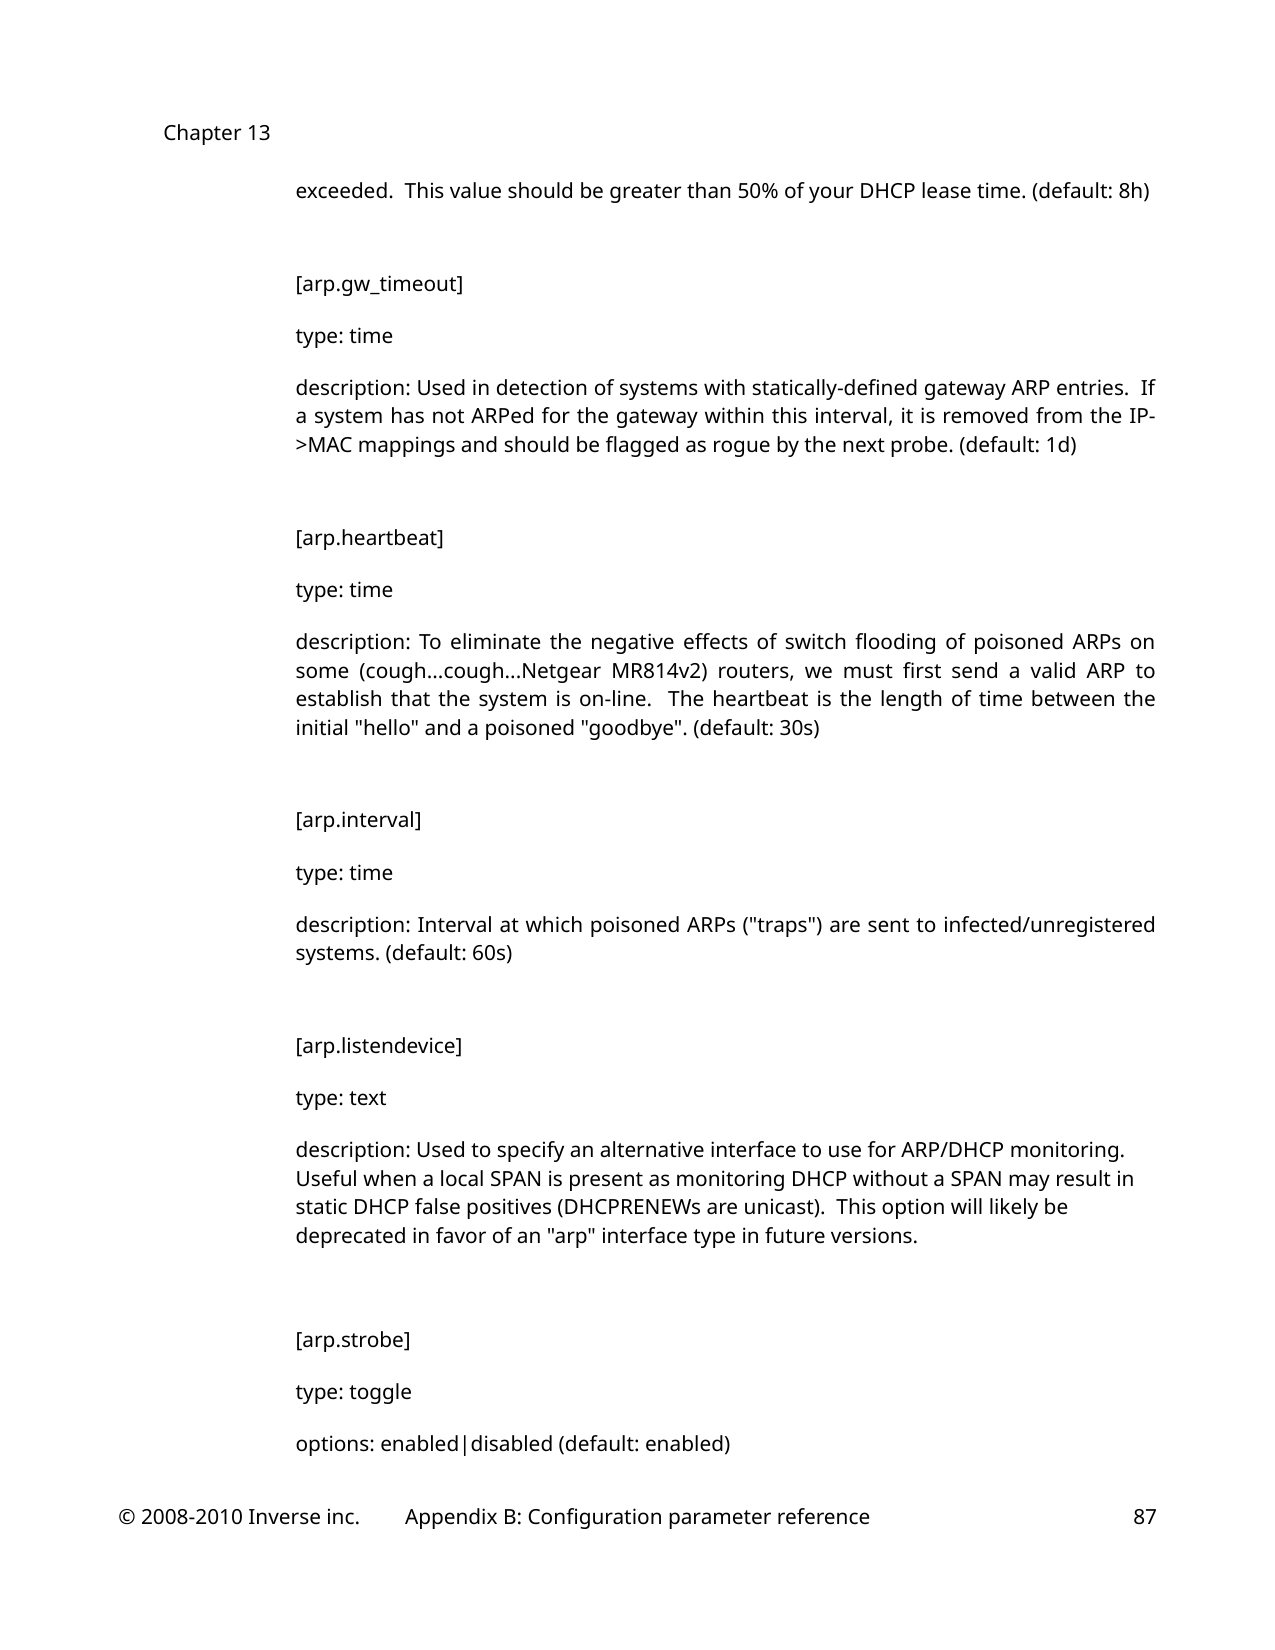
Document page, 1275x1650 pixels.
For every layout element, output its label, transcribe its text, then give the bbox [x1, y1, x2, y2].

text type: toggle [295, 1377, 1157, 1405]
text [arp.strobe] [295, 1325, 1157, 1353]
text options: enabled|disabled (default: enabled) [295, 1429, 1157, 1457]
text type: time [295, 575, 1157, 604]
text type: time [295, 321, 1157, 349]
text description: To eliminate the negative effects of switch flooding of poisoned ARPs on some (cough...cough...Netgear MR814v2) routers, we must first send a valid ARP to establish that the system is on-line. The heartbeat is the length of time between the initial "hello" and a poisoned "goodbye". (default: 30s) [295, 627, 1157, 741]
text [arp.heartbeat] [295, 523, 1157, 552]
text [arp.listendevice] [295, 1031, 1157, 1060]
text description: Used in detection of systems with statically-defined gateway ARP entries. If a system has not ARPed for the gateway within this interval, it is removed from the IP->MAC mappings and should be flagged as rogue by the next probe. (default: 1d) [295, 373, 1157, 458]
text description: Used to specify an alternative interface to use for ARP/DHCP monitoring. Useful when a local SPAN is present as monitoring DHCP without a SPAN may result in static DHCP false positives (DHCPRENEWs are unicast). This option will likely be deprecated in favor of an "arp" interface type in future versions. [295, 1135, 1157, 1249]
text [arp.gw_timeout] [295, 269, 1157, 297]
text description: Interval at which poisoned ARPs ("traps") are sent to infected/unregistered systems. (default: 60s) [295, 910, 1157, 967]
text type: text [295, 1083, 1157, 1112]
text [arp.interval] [295, 806, 1157, 834]
text exceeded. This value should be greater than 50% of your DHCP lease time. (default: 8h) [295, 176, 1157, 204]
text type: time [295, 858, 1157, 886]
